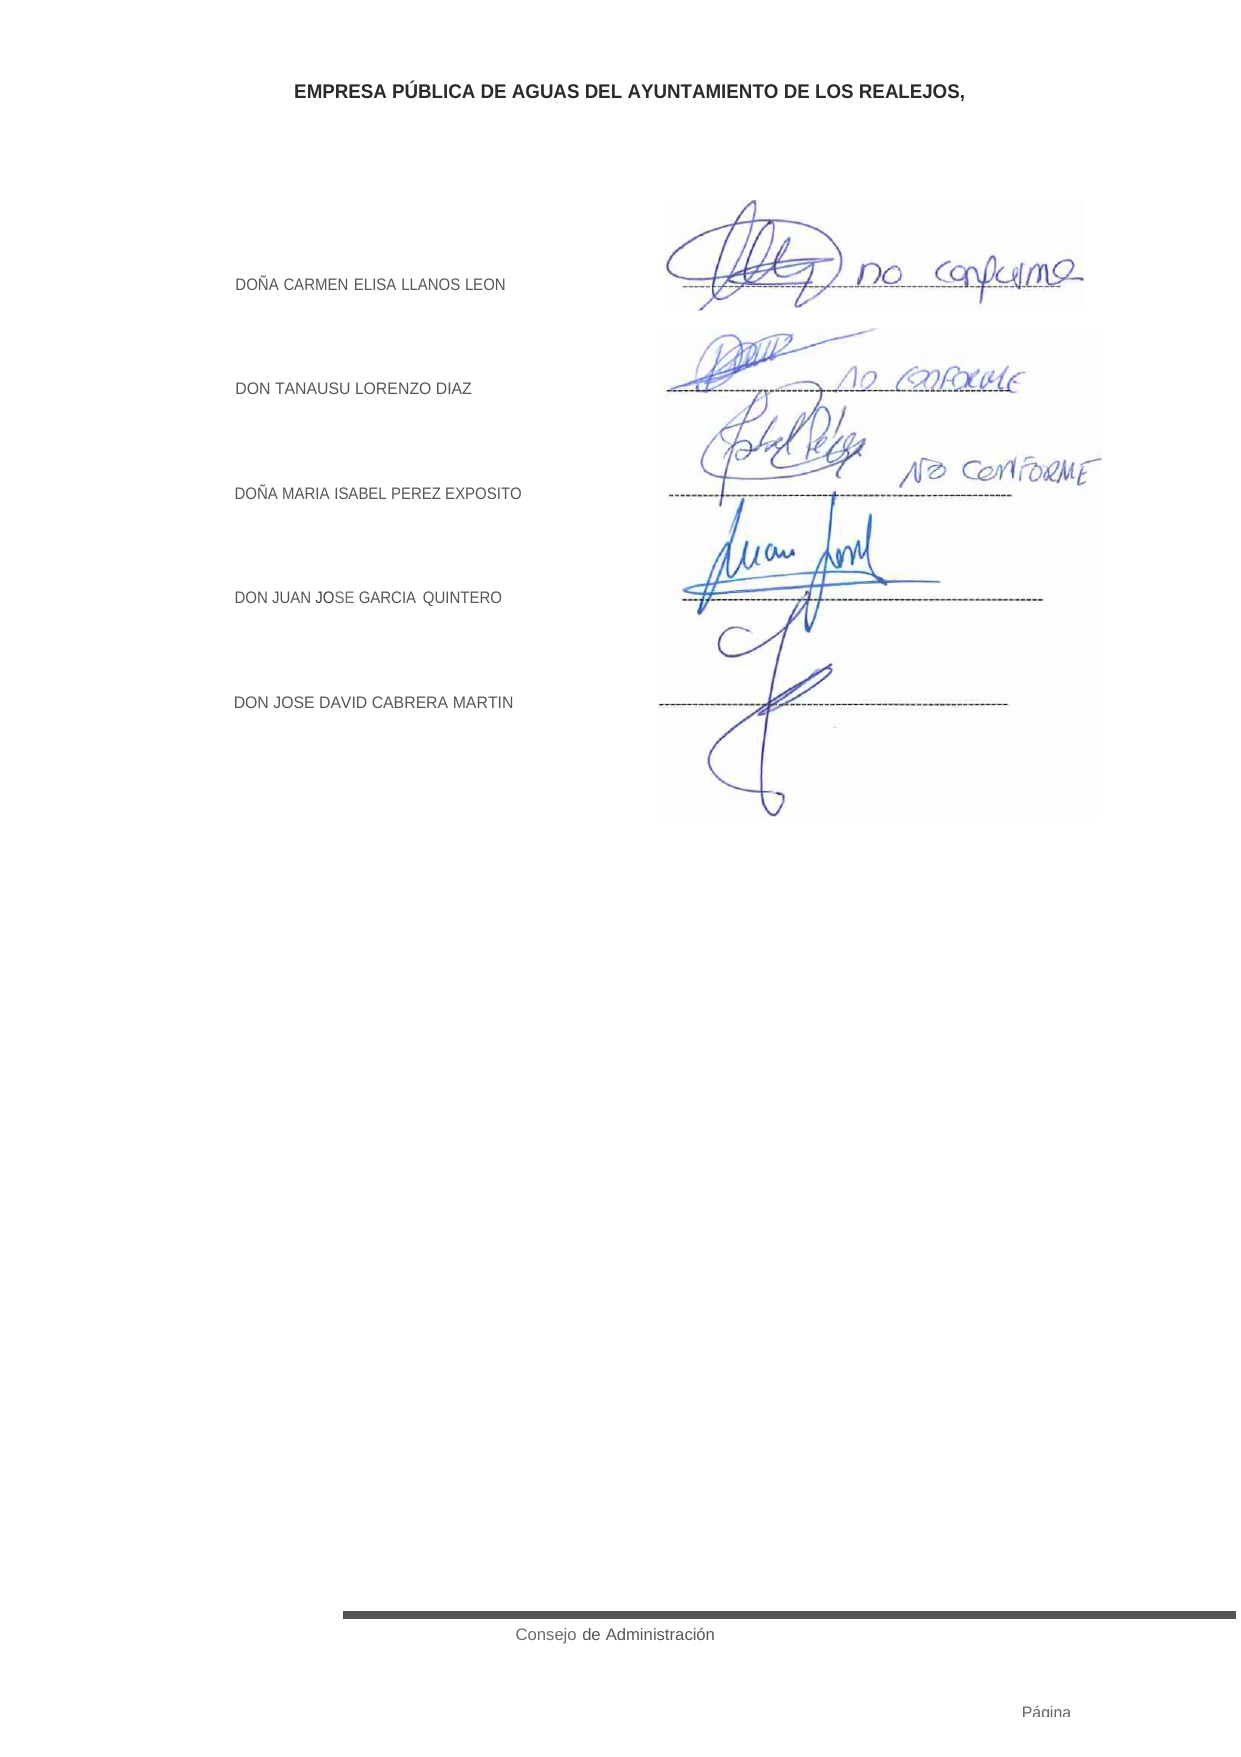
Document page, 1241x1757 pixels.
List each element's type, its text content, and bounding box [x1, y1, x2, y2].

text DOÑA CARMEN ELISA LLANOS LEON [235, 275, 663, 294]
text DON TANAUSU LORENZO DIAZ [235, 379, 657, 398]
text Consejo de Administración [175, 1625, 1055, 1644]
text DOÑA MARIA ISABEL PEREZ EXPOSITO [234, 484, 657, 503]
text DON JOSE DAVID CABRERA MARTIN [233, 692, 657, 712]
text DON JUAN JOSE GARCIA QUINTERO [234, 588, 657, 607]
